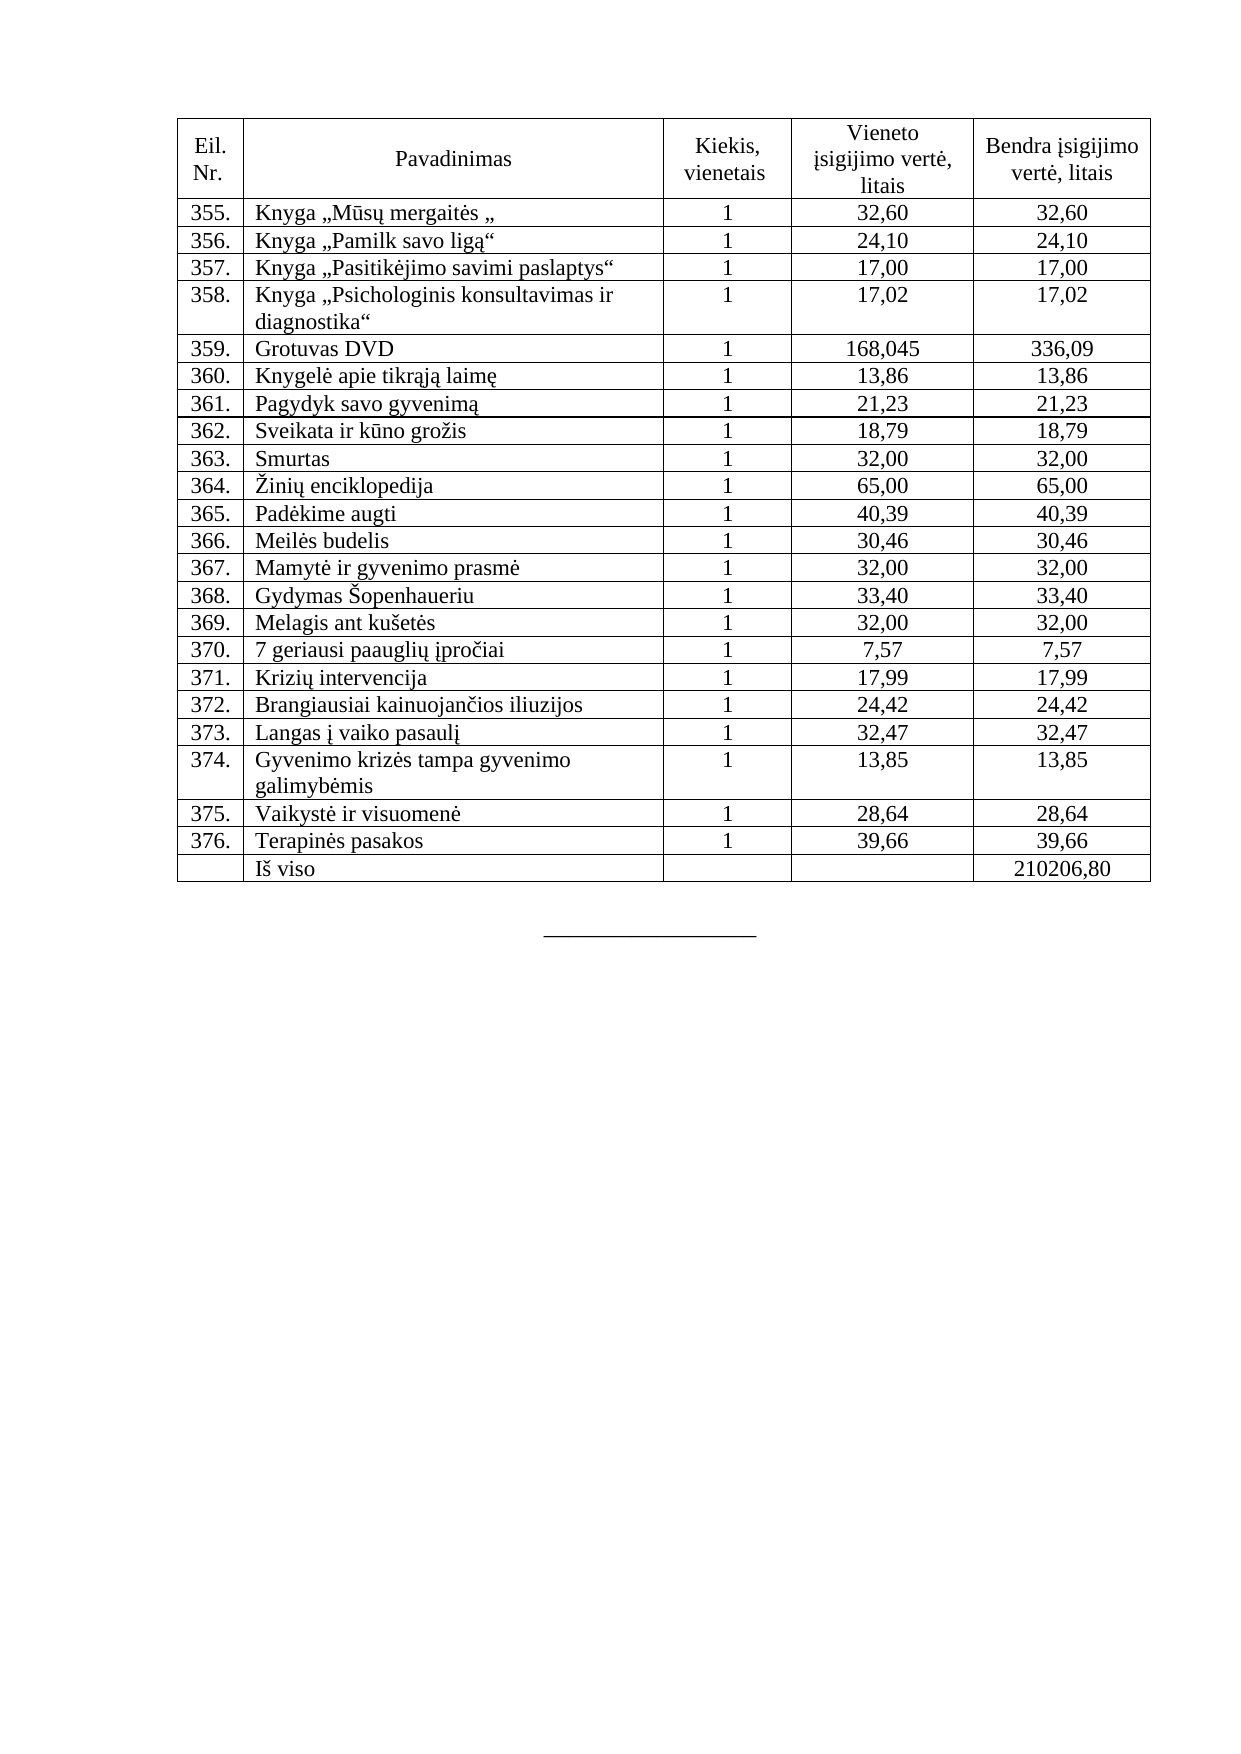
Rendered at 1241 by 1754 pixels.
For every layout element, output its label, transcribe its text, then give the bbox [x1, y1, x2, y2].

table_cell 40,39 [792, 500, 973, 526]
table_cell 1 [664, 281, 791, 334]
table_cell Knygelė apie tikrąją laimę [244, 363, 663, 389]
table_cell 1 [664, 199, 791, 226]
table_cell 28,64 [974, 800, 1150, 826]
table_cell 355. [178, 199, 243, 226]
table_cell 1 [664, 664, 791, 690]
table_cell 65,00 [974, 472, 1150, 498]
table_cell 1 [664, 418, 791, 444]
table_cell 28,64 [792, 800, 973, 826]
table_cell 1 [664, 363, 791, 389]
table_cell 375. [178, 800, 243, 826]
table_cell 365. [178, 500, 243, 526]
table_cell Knyga „Pasitikėjimo savimi paslaptys“ [244, 254, 663, 280]
table_cell 13,86 [974, 363, 1150, 389]
table_cell Langas į vaiko pasaulį [244, 719, 663, 745]
table_header Vieneto įsigijimo vertė, litais [792, 119, 973, 198]
table_cell Brangiausiai kainuojančios iliuzijos [244, 691, 663, 718]
table_cell [664, 855, 791, 881]
table_cell 1 [664, 746, 791, 799]
table_cell 32,47 [792, 719, 973, 745]
table_cell Grotuvas DVD [244, 335, 663, 362]
table_cell Vaikystė ir visuomenė [244, 800, 663, 826]
table_cell 32,00 [974, 609, 1150, 636]
table_cell 30,46 [974, 527, 1150, 553]
table_cell 13,85 [974, 746, 1150, 799]
table_cell 24,10 [974, 227, 1150, 253]
table_cell 360. [178, 363, 243, 389]
table_cell 1 [664, 254, 791, 280]
table_cell 32,47 [974, 719, 1150, 745]
table_cell [792, 855, 973, 881]
table_cell 1 [664, 719, 791, 745]
table_cell 370. [178, 637, 243, 663]
table_cell 7 geriausi paauglių įpročiai [244, 637, 663, 663]
table_cell 1 [664, 500, 791, 526]
table_cell 1 [664, 527, 791, 553]
table_cell 1 [664, 637, 791, 663]
table_cell Terapinės pasakos [244, 827, 663, 854]
table_cell 361. [178, 390, 243, 416]
table_cell 1 [664, 472, 791, 498]
table_cell 1 [664, 445, 791, 471]
table_cell 40,39 [974, 500, 1150, 526]
table_cell Gyvenimo krizės tampa gyvenimo galimybėmis [244, 746, 663, 799]
table_cell Knyga „Pamilk savo ligą“ [244, 227, 663, 253]
table_cell 371. [178, 664, 243, 690]
table_cell Knyga „Psichologinis konsultavimas ir diagnostika“ [244, 281, 663, 334]
table_cell 1 [664, 554, 791, 581]
table_cell 358. [178, 281, 243, 334]
table_cell 65,00 [792, 472, 973, 498]
table_cell 359. [178, 335, 243, 362]
table_cell Iš viso [244, 855, 663, 881]
table_cell 367. [178, 554, 243, 581]
table_cell Sveikata ir kūno grožis [244, 418, 663, 444]
table_cell 39,66 [974, 827, 1150, 854]
table_cell 168,045 [792, 335, 973, 362]
table_header Eil. Nr. [178, 119, 243, 198]
table_cell 1 [664, 800, 791, 826]
table_cell 357. [178, 254, 243, 280]
table_cell 33,40 [974, 582, 1150, 608]
table_cell 17,00 [792, 254, 973, 280]
table_cell 210206,80 [974, 855, 1150, 881]
table_cell Krizių intervencija [244, 664, 663, 690]
table_cell 1 [664, 227, 791, 253]
table_cell 374. [178, 746, 243, 799]
table_cell 32,00 [792, 445, 973, 471]
table_cell 39,66 [792, 827, 973, 854]
table_cell Žinių enciklopedija [244, 472, 663, 498]
table_cell 32,00 [974, 445, 1150, 471]
table_cell 1 [664, 390, 791, 416]
table_cell 1 [664, 691, 791, 718]
table_cell 32,60 [792, 199, 973, 226]
table_cell 368. [178, 582, 243, 608]
table_cell Melagis ant kušetės [244, 609, 663, 636]
table_cell 364. [178, 472, 243, 498]
table_cell Pagydyk savo gyvenimą [244, 390, 663, 416]
table_cell 24,42 [792, 691, 973, 718]
table_cell 18,79 [792, 418, 973, 444]
table_cell 17,02 [974, 281, 1150, 334]
table_cell Mamytė ir gyvenimo prasmė [244, 554, 663, 581]
table_cell 7,57 [792, 637, 973, 663]
table_cell [178, 855, 243, 881]
table_cell 366. [178, 527, 243, 553]
table_header Pavadinimas [244, 119, 663, 198]
table_cell 32,00 [792, 554, 973, 581]
table_cell 17,02 [792, 281, 973, 334]
table_cell 17,99 [792, 664, 973, 690]
table_cell 32,00 [974, 554, 1150, 581]
table_cell 13,86 [792, 363, 973, 389]
table_cell 1 [664, 335, 791, 362]
table_cell 369. [178, 609, 243, 636]
table_cell 1 [664, 582, 791, 608]
table_cell Knyga „Mūsų mergaitės „ [244, 199, 663, 226]
table_cell 30,46 [792, 527, 973, 553]
table_cell 372. [178, 691, 243, 718]
table_cell 1 [664, 609, 791, 636]
table_cell 17,99 [974, 664, 1150, 690]
table_cell Padėkime augti [244, 500, 663, 526]
table_cell 362. [178, 418, 243, 444]
table_cell 33,40 [792, 582, 973, 608]
table_cell 32,00 [792, 609, 973, 636]
table_cell 373. [178, 719, 243, 745]
table_cell Smurtas [244, 445, 663, 471]
table_cell 7,57 [974, 637, 1150, 663]
text _________________ [177, 911, 1122, 939]
table_cell 336,09 [974, 335, 1150, 362]
table_cell 17,00 [974, 254, 1150, 280]
table_cell 32,60 [974, 199, 1150, 226]
table_cell Gydymas Šopenhaueriu [244, 582, 663, 608]
table_cell 363. [178, 445, 243, 471]
table_cell Meilės budelis [244, 527, 663, 553]
table_cell 13,85 [792, 746, 973, 799]
table_cell 376. [178, 827, 243, 854]
table_cell 1 [664, 827, 791, 854]
table_cell 24,10 [792, 227, 973, 253]
table_cell 21,23 [792, 390, 973, 416]
table_cell 18,79 [974, 418, 1150, 444]
table_header Kiekis, vienetais [664, 119, 791, 198]
table_header Bendra įsigijimo vertė, litais [974, 119, 1150, 198]
table_cell 356. [178, 227, 243, 253]
table_cell 21,23 [974, 390, 1150, 416]
table_cell 24,42 [974, 691, 1150, 718]
